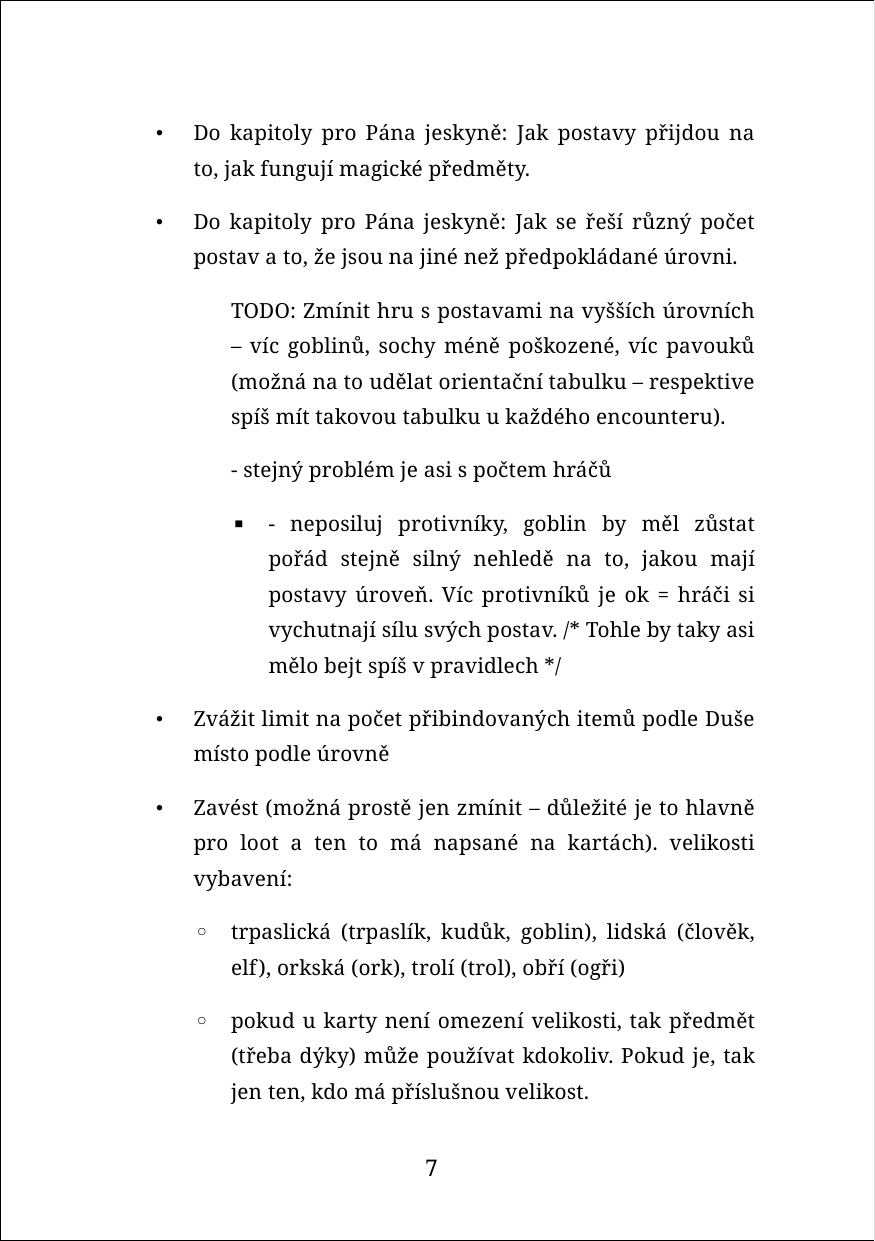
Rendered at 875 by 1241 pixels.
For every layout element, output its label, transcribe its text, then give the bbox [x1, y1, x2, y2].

list trpaslická (trpaslík, kudůk, goblin), lidská (člověk, elf), orkská (ork), trolí (trol), obří (ogři) [193, 917, 756, 981]
list pokud u karty není omezení velikosti, tak předmět (třeba dýky) může používat kdokoliv. Pokud je, tak jen ten, kdo má příslušnou velikost. [193, 1006, 756, 1105]
list - stejný problém je asi s počtem hráčů [193, 456, 756, 484]
list Do kapitoly pro Pána jeskyně: Jak se řeší různý počet postav a to, že jsou na jiné než předpokládané úrovni. [156, 207, 756, 271]
list Do kapitoly pro Pána jeskyně: Jak postavy přijdou na to, jak fungují magické předměty. [156, 118, 756, 182]
list TODO: Zmínit hru s postavami na vyšších úrovních – víc goblinů, sochy méně poškozené, víc pavouků (možná na to udělat orientační tabulku – respektive spíš mít takovou tabulku u každého encounteru). [193, 296, 756, 431]
list Zvážit limit na počet přibindovaných itemů podle Duše místo podle úrovně [156, 704, 756, 768]
list Zavést (možná prostě jen zmínit – důležité je to hlavně pro loot a ten to má napsané na kartách). velikosti vybavení: [156, 793, 756, 892]
list - neposiluj protivníky, goblin by měl zůstat pořád stejně silný nehledě na to, jakou mají postavy úroveň. Víc protivníků je ok = hráči si vychutnají sílu svých postav. /* Tohle by taky asi mělo bejt spíš v pravidlech */ [231, 509, 756, 679]
